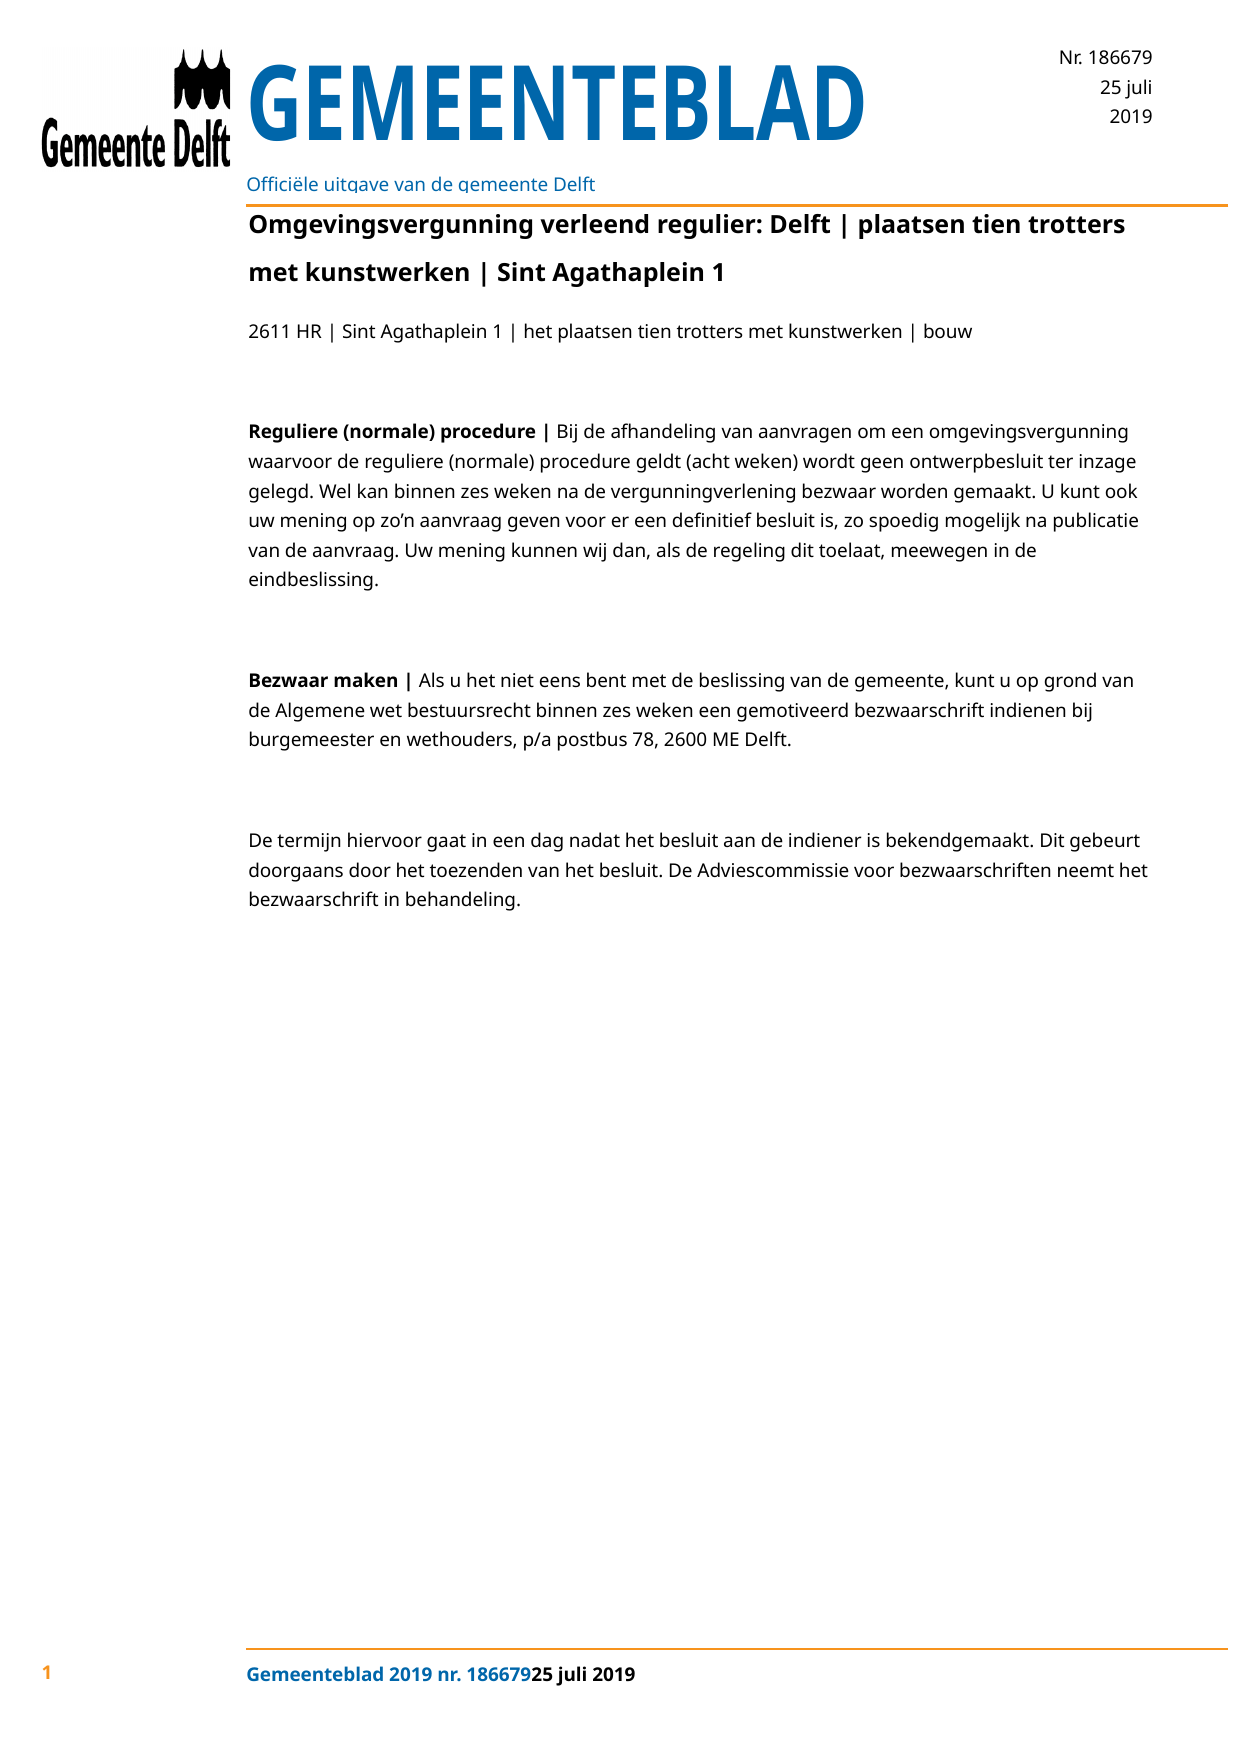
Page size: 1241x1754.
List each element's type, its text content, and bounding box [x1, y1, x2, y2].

text Bezwaar maken | Als u het niet eens bent met de beslissing van de gemeente, kunt u op grond van de Algemene wet bestuursrecht binnen zes weken een gemotiveerd bezwaarschrift indienen bij burgemeester en wethouders, p/a postbus 78, 2600 ME Delft. [248, 667, 1152, 752]
text De termijn hiervoor gaat in een dag nadat het besluit aan de indiener is bekendgemaakt. Dit gebeurt doorgaans door het toezenden van het besluit. De Adviescommissie voor bezwaarschriften neemt het bezwaarschrift in behandeling. [248, 827, 1152, 912]
text 2611 HR | Sint Agathaplein 1 | het plaatsen tien trotters met kunstwerken | bouw [248, 318, 1152, 344]
text Omgevingsvergunning verleend regulier: Delft | plaatsen tien trotters met kunstwerken | Sint Agathaplein 1 [248, 207, 1152, 288]
text Reguliere (normale) procedure | Bij de afhandeling van aanvragen om een omgevingsvergunning waarvoor de reguliere (normale) procedure geldt (acht weken) wordt geen ontwerpbesluit ter inzage gelegd. Wel kan binnen zes weken na de vergunningverlening bezwaar worden gemaakt. U kunt ook uw mening op zo’n aanvraag geven voor er een definitief besluit is, zo spoedig mogelijk na publicatie van de aanvraag. Uw mening kunnen wij dan, als de regeling dit toelaat, meewegen in de eindbeslissing. [248, 419, 1152, 592]
picture [41, 47, 231, 172]
